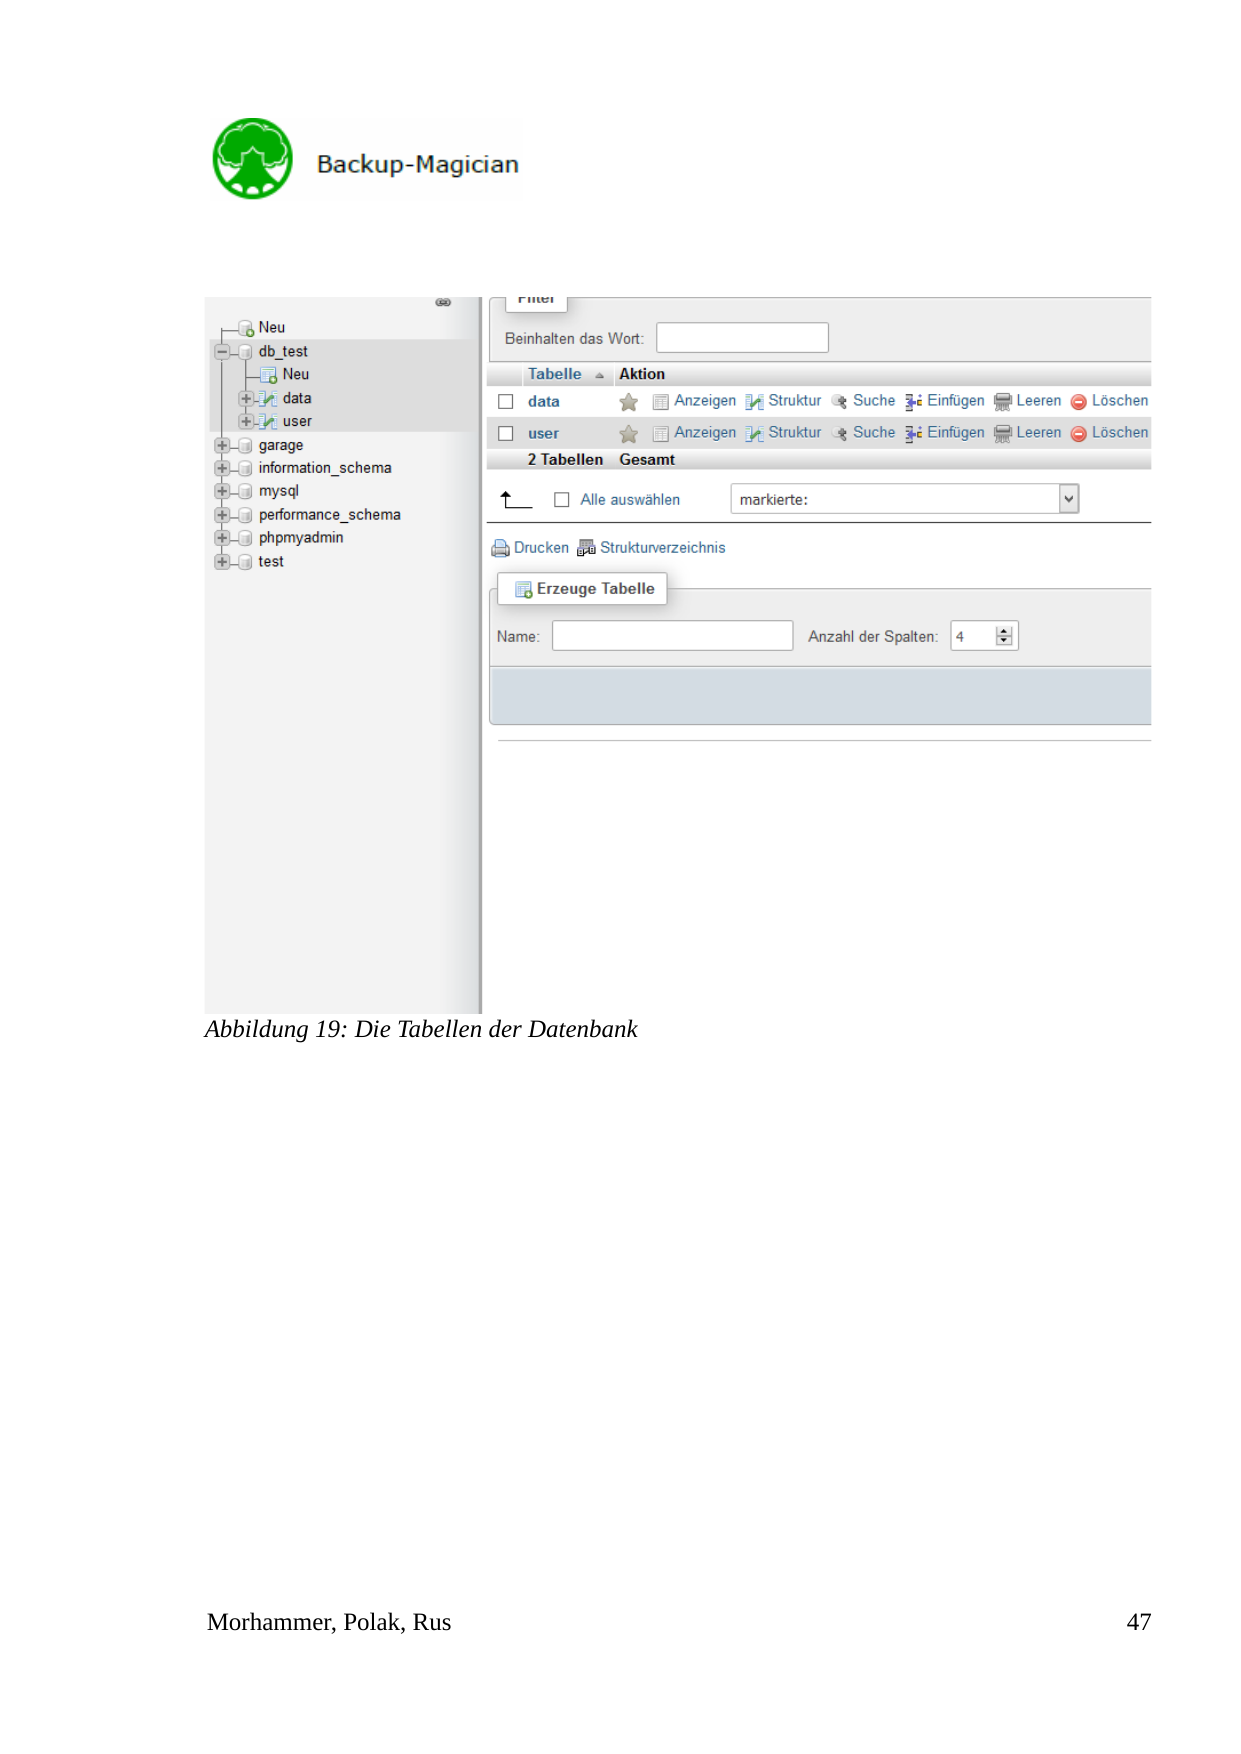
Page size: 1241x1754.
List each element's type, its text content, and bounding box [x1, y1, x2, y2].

picture [210, 118, 523, 201]
text Abbildung 19: Die Tabellen der Datenbank [204, 1014, 1151, 1043]
picture [204, 297, 1152, 1014]
